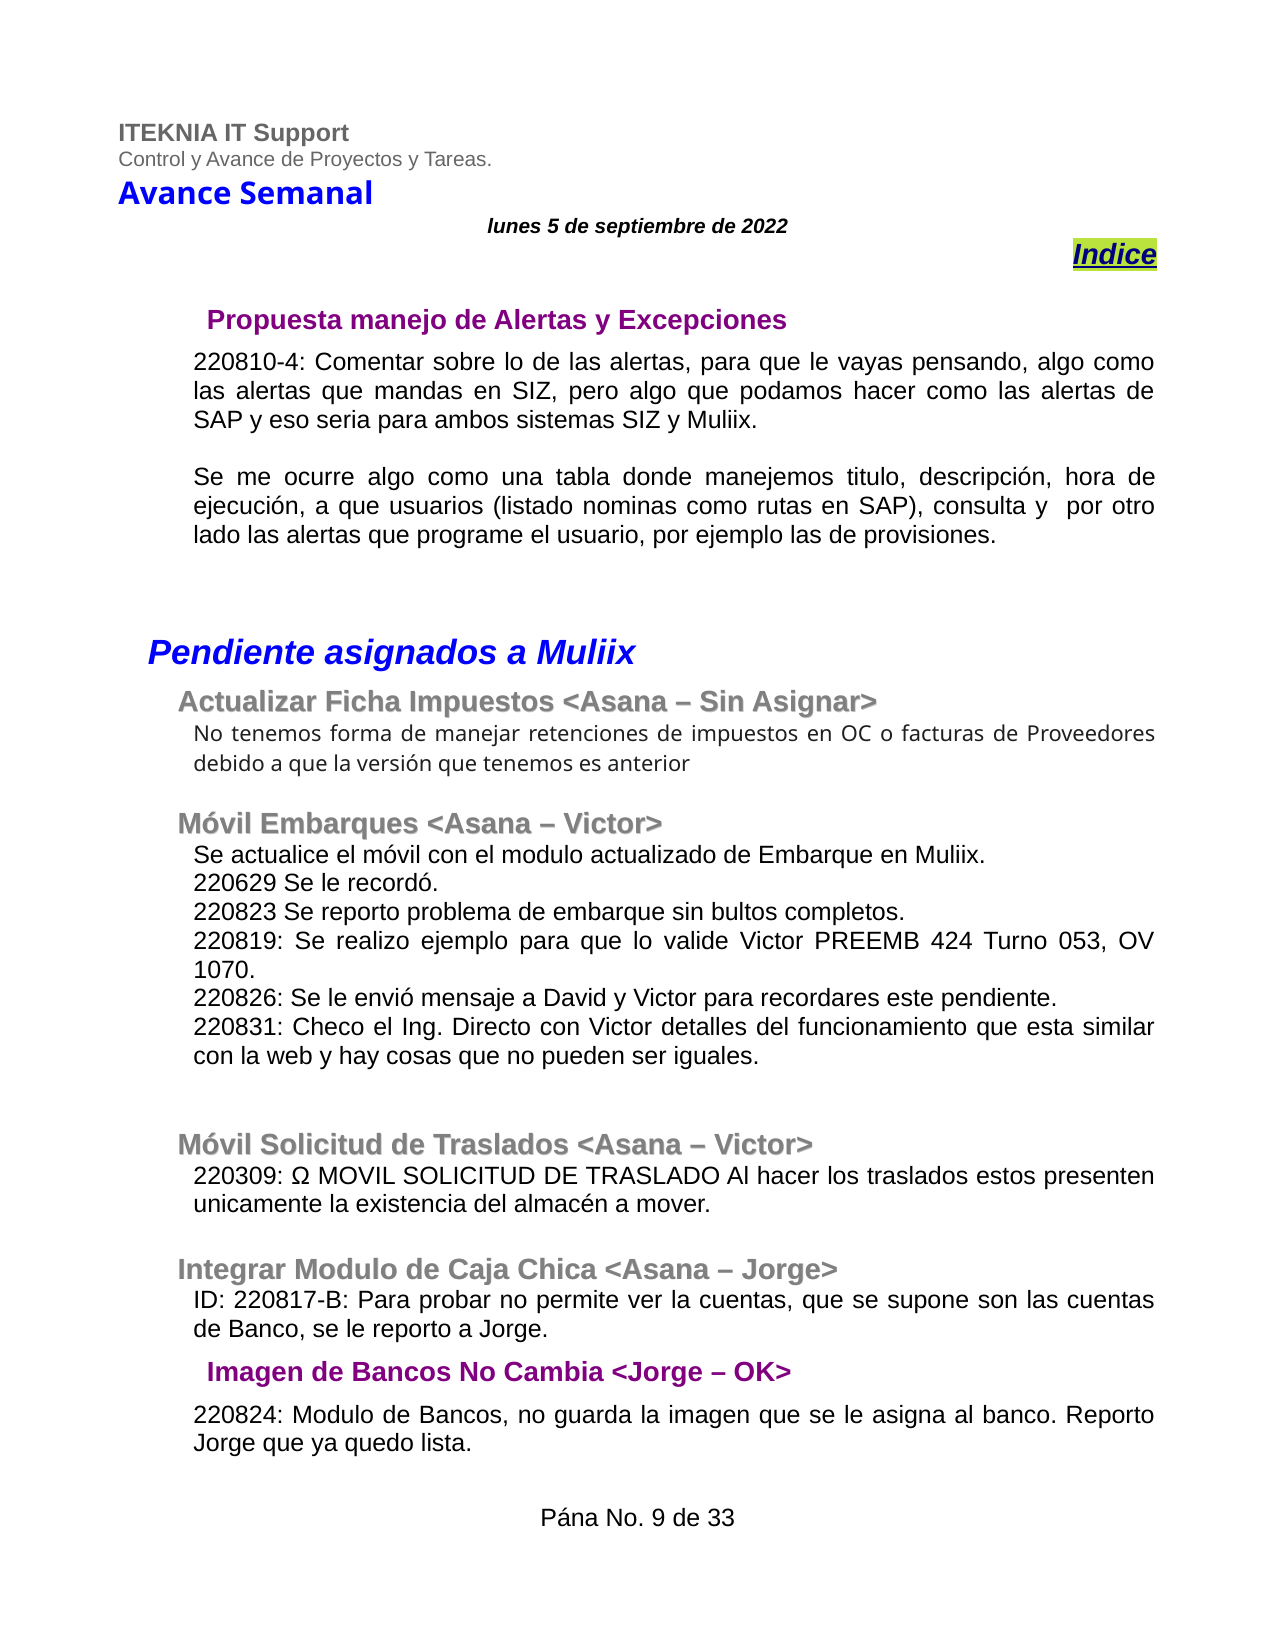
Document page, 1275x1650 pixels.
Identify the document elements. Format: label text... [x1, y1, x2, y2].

text ID: 220817-B: Para probar no permite ver la cuentas, que se supone son las cuentas de Banco, se le reporto a Jorge. [193, 1285, 1157, 1343]
subtitle Móvil Solicitud de Traslados <Asana – Victor> [177, 1127, 1157, 1161]
subtitle Integrar Modulo de Caja Chica <Asana – Jorge> [177, 1252, 1157, 1285]
subtitle Pendiente asignados a Muliix [148, 632, 1157, 672]
subtitle Móvil Embarques <Asana – Victor> [177, 806, 1157, 840]
subtitle Actualizar Ficha Impuestos <Asana – Sin Asignar> [177, 684, 1157, 718]
subtitle Propuesta manejo de Alertas y Excepciones [207, 303, 1157, 335]
text 220810-4: Comentar sobre lo de las alertas, para que le vayas pensando, algo como las alertas que mandas en SIZ, pero algo que podamos hacer como las alertas de SAP y eso seria para ambos sistemas SIZ y Muliix. [193, 347, 1157, 434]
text 220309: Ω MOVIL SOLICITUD DE TRASLADO Al hacer los traslados estos presenten unicamente la existencia del almacén a mover. [193, 1161, 1157, 1218]
text 220831: Checo el Ing. Directo con Victor detalles del funcionamiento que esta similar con la web y hay cosas que no pueden ser iguales. [193, 1012, 1157, 1070]
text Se actualice el móvil con el modulo actualizado de Embarque en Muliix. [193, 840, 1157, 868]
subtitle Imagen de Bancos No Cambia <Jorge – OK> [207, 1355, 1157, 1387]
text 220819: Se realizo ejemplo para que lo valide Victor PREEMB 424 Turno 053, OV 1070. [193, 926, 1157, 983]
text 220629 Se le recordó. [193, 868, 1157, 897]
text No tenemos forma de manejar retenciones de impuestos en OC o facturas de Proveedores debido a que la versión que tenemos es anterior [193, 718, 1157, 777]
text 220823 Se reporto problema de embarque sin bultos completos. [193, 897, 1157, 926]
text Se me ocurre algo como una tabla donde manejemos titulo, descripción, hora de ejecución, a que usuarios (listado nominas como rutas en SAP), consulta y por otro lado las alertas que programe el usuario, por ejemplo las de provisiones. [193, 462, 1157, 549]
text 220824: Modulo de Bancos, no guarda la imagen que se le asigna al banco. Reporto Jorge que ya quedo lista. [193, 1400, 1157, 1457]
text 220826: Se le envió mensaje a David y Victor para recordares este pendiente. [193, 983, 1157, 1012]
